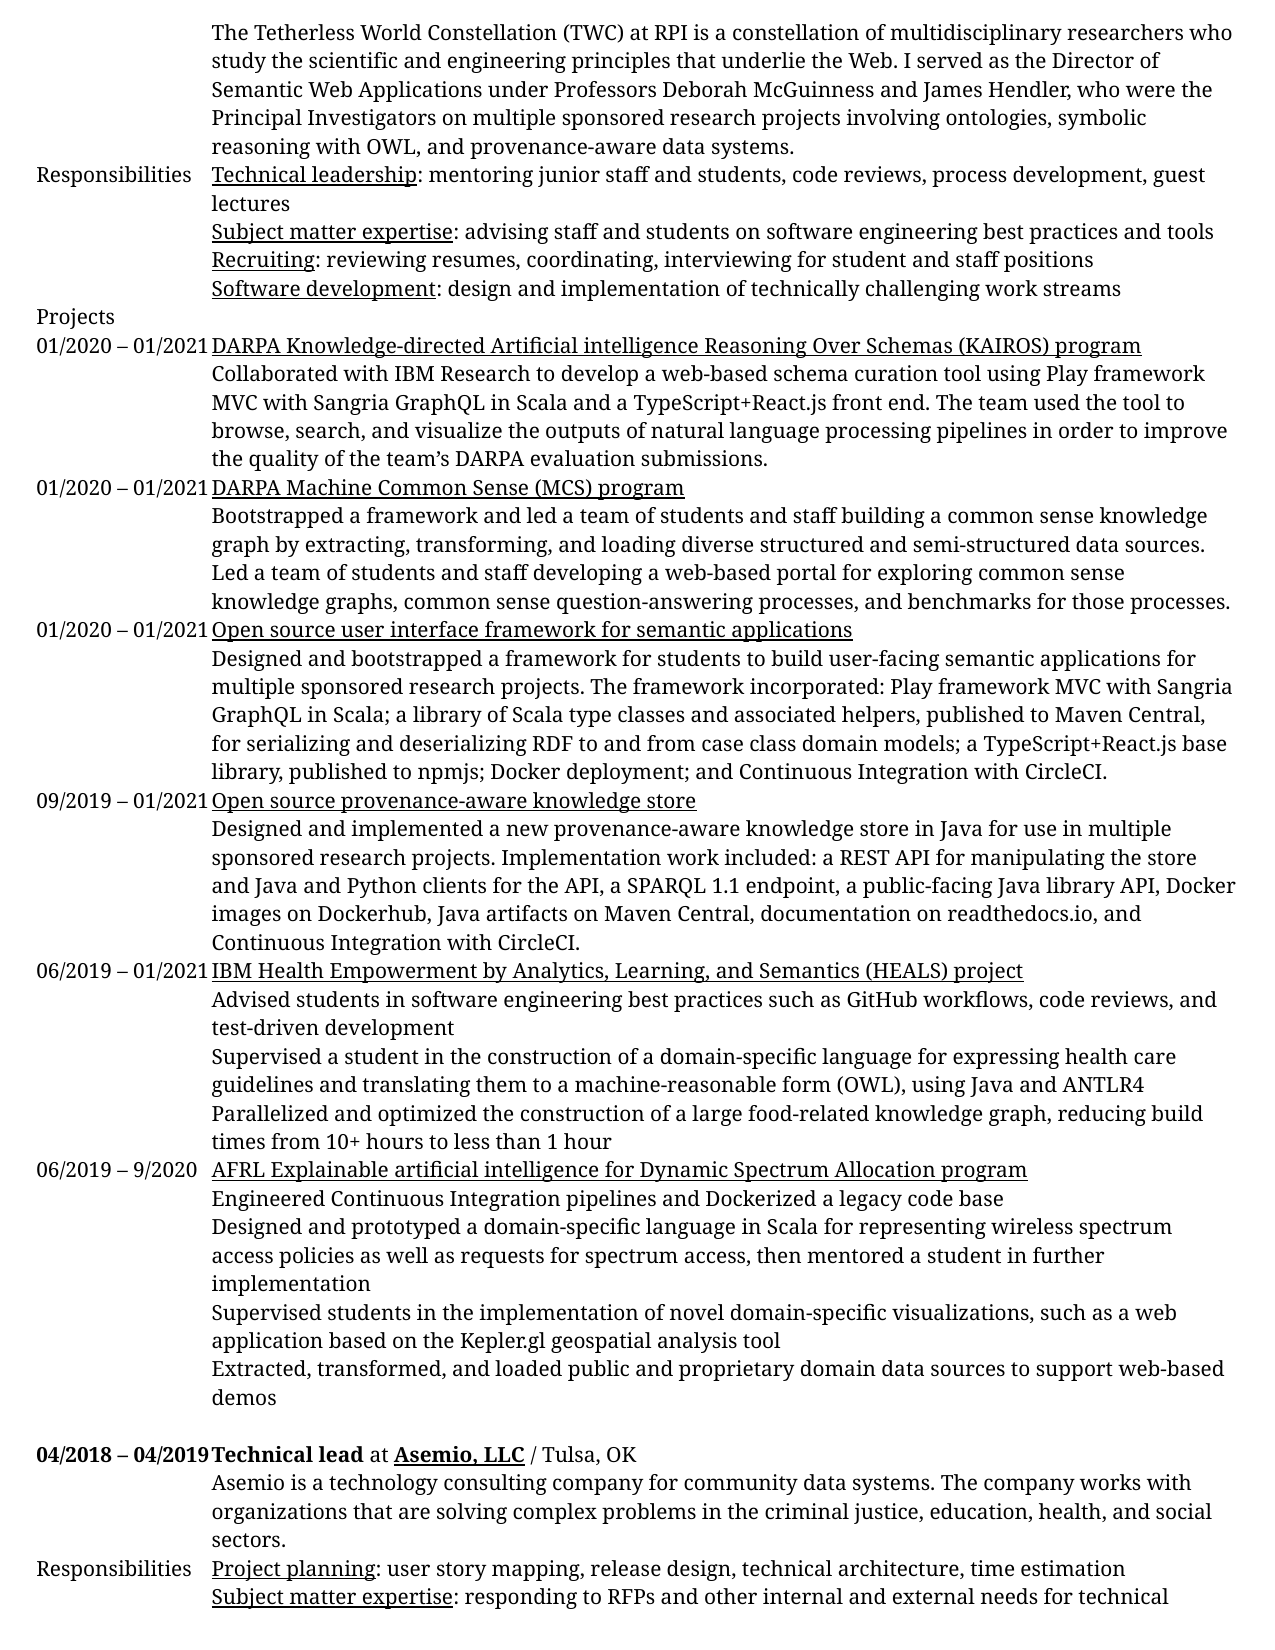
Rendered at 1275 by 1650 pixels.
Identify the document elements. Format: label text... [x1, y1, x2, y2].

table_cell 01/2020 – 01/2021 [36, 615, 211, 644]
table_cell Designed and bootstrapped a framework for students to build user-facing semantic applications for multiple sponsored research projects. The framework incorporated: Play framework MVC with Sangria GraphQL in Scala; a library of Scala type classes and associated helpers, published to Maven Central, for serializing and deserializing RDF to and from case class domain models; a TypeScript+React.js base library, published to npmjs; Docker deployment; and Continuous Integration with CircleCI. [211, 644, 1239, 786]
table_cell [211, 1411, 1239, 1440]
table_cell [36, 814, 211, 956]
table_cell Project planning: user story mapping, release design, technical architecture, time estimation Subject matter expertise: responding to RFPs and other internal and external needs for technical [211, 1554, 1239, 1611]
table_cell DARPA Knowledge-directed Artificial intelligence Reasoning Over Schemas (KAIROS) program [211, 331, 1239, 359]
table_cell [36, 18, 211, 160]
table_cell 04/2018 – 04/2019 [36, 1440, 211, 1554]
table_cell Open source user interface framework for semantic applications [211, 615, 1239, 644]
table_cell Projects [36, 303, 211, 331]
table_cell Designed and implemented a new provenance-aware knowledge store in Java for use in multiple sponsored research projects. Implementation work included: a REST API for manipulating the store and Java and Python clients for the API, a SPARQL 1.1 endpoint, a public-facing Java library API, Docker images on Dockerhub, Java artifacts on Maven Central, documentation on readthedocs.io, and Continuous Integration with CircleCI. [211, 814, 1239, 956]
table_cell Responsibilities [36, 160, 211, 302]
table_cell 09/2019 – 01/2021 [36, 786, 211, 814]
table_cell Technical lead at Asemio, LLC / Tulsa, OK Asemio is a technology consulting company for community data systems. The company works with organizations that are solving complex problems in the criminal justice, education, health, and social sectors. [211, 1440, 1239, 1554]
table_cell Open source provenance-aware knowledge store [211, 786, 1239, 814]
table_cell AFRL Explainable artificial intelligence for Dynamic Spectrum Allocation program [211, 1156, 1239, 1184]
table_cell Collaborated with IBM Research to develop a web-based schema curation tool using Play framework MVC with Sangria GraphQL in Scala and a TypeScript+React.js front end. The team used the tool to browse, search, and visualize the outputs of natural language processing pipelines in order to improve the quality of the team’s DARPA evaluation submissions. [211, 359, 1239, 473]
table_cell [36, 644, 211, 786]
table_cell 01/2020 – 01/2021 [36, 331, 211, 359]
table_cell The Tetherless World Constellation (TWC) at RPI is a constellation of multidisciplinary researchers who study the scientif­ic and engineering principles that underlie the Web. I served as the Director of Semantic Web Applications under Professors Deborah McGuinness and James Hendler, who were the Principal Investigators on multiple sponsored research projects involving ontologies, symbolic reasoning with OWL, and provenance-aware data systems. [211, 18, 1239, 160]
table_cell Advised students in software engineering best practices such as GitHub workflows, code reviews, and test-driven development Supervised a student in the construction of a domain-specific language for expressing health care guidelines and translating them to a machine-reasonable form (OWL), using Java and ANTLR4 Parallelized and optimized the construction of a large food-related knowledge graph, reducing build times from 10+ hours to less than 1 hour [211, 985, 1239, 1156]
table_cell IBM Health Empowerment by Analytics, Learning, and Semantics (HEALS) project [211, 956, 1239, 985]
table_cell [36, 1184, 211, 1411]
table_cell [36, 501, 211, 615]
table_cell Technical leadership: mentoring junior staff and students, code reviews, process development, guest lectures Subject matter expertise: advising staff and students on software engineering best practices and tools Recruiting: reviewing resumes, coordinating, interviewing for student and staff positions Software development: design and implementation of technically challenging work streams [211, 160, 1239, 302]
table_cell [36, 359, 211, 473]
table_cell Bootstrapped a framework and led a team of students and staff building a common sense knowledge graph by extracting, transforming, and loading diverse structured and semi-structured data sources. Led a team of students and staff developing a web-based portal for exploring common sense knowledge graphs, common sense question-answering processes, and benchmarks for those processes. [211, 501, 1239, 615]
table_cell 01/2020 – 01/2021 [36, 473, 211, 501]
table_cell Responsibilities [36, 1554, 211, 1611]
table_cell DARPA Machine Common Sense (MCS) program [211, 473, 1239, 501]
table_cell Engineered Continuous Integration pipelines and Dockerized a legacy code base Designed and prototyped a domain-specific language in Scala for representing wireless spectrum access policies as well as requests for spectrum access, then mentored a student in further implementation Supervised students in the implementation of novel domain-specific visualizations, such as a web application based on the Kepler.gl geospatial analysis tool Extracted, transformed, and loaded public and proprietary domain data sources to support web-based demos [211, 1184, 1239, 1411]
table_cell 06/2019 – 9/2020 [36, 1156, 211, 1184]
table_cell 06/2019 – 01/2021 [36, 956, 211, 985]
table_cell [36, 985, 211, 1156]
table_cell [36, 1411, 211, 1440]
table_cell [211, 303, 1239, 331]
